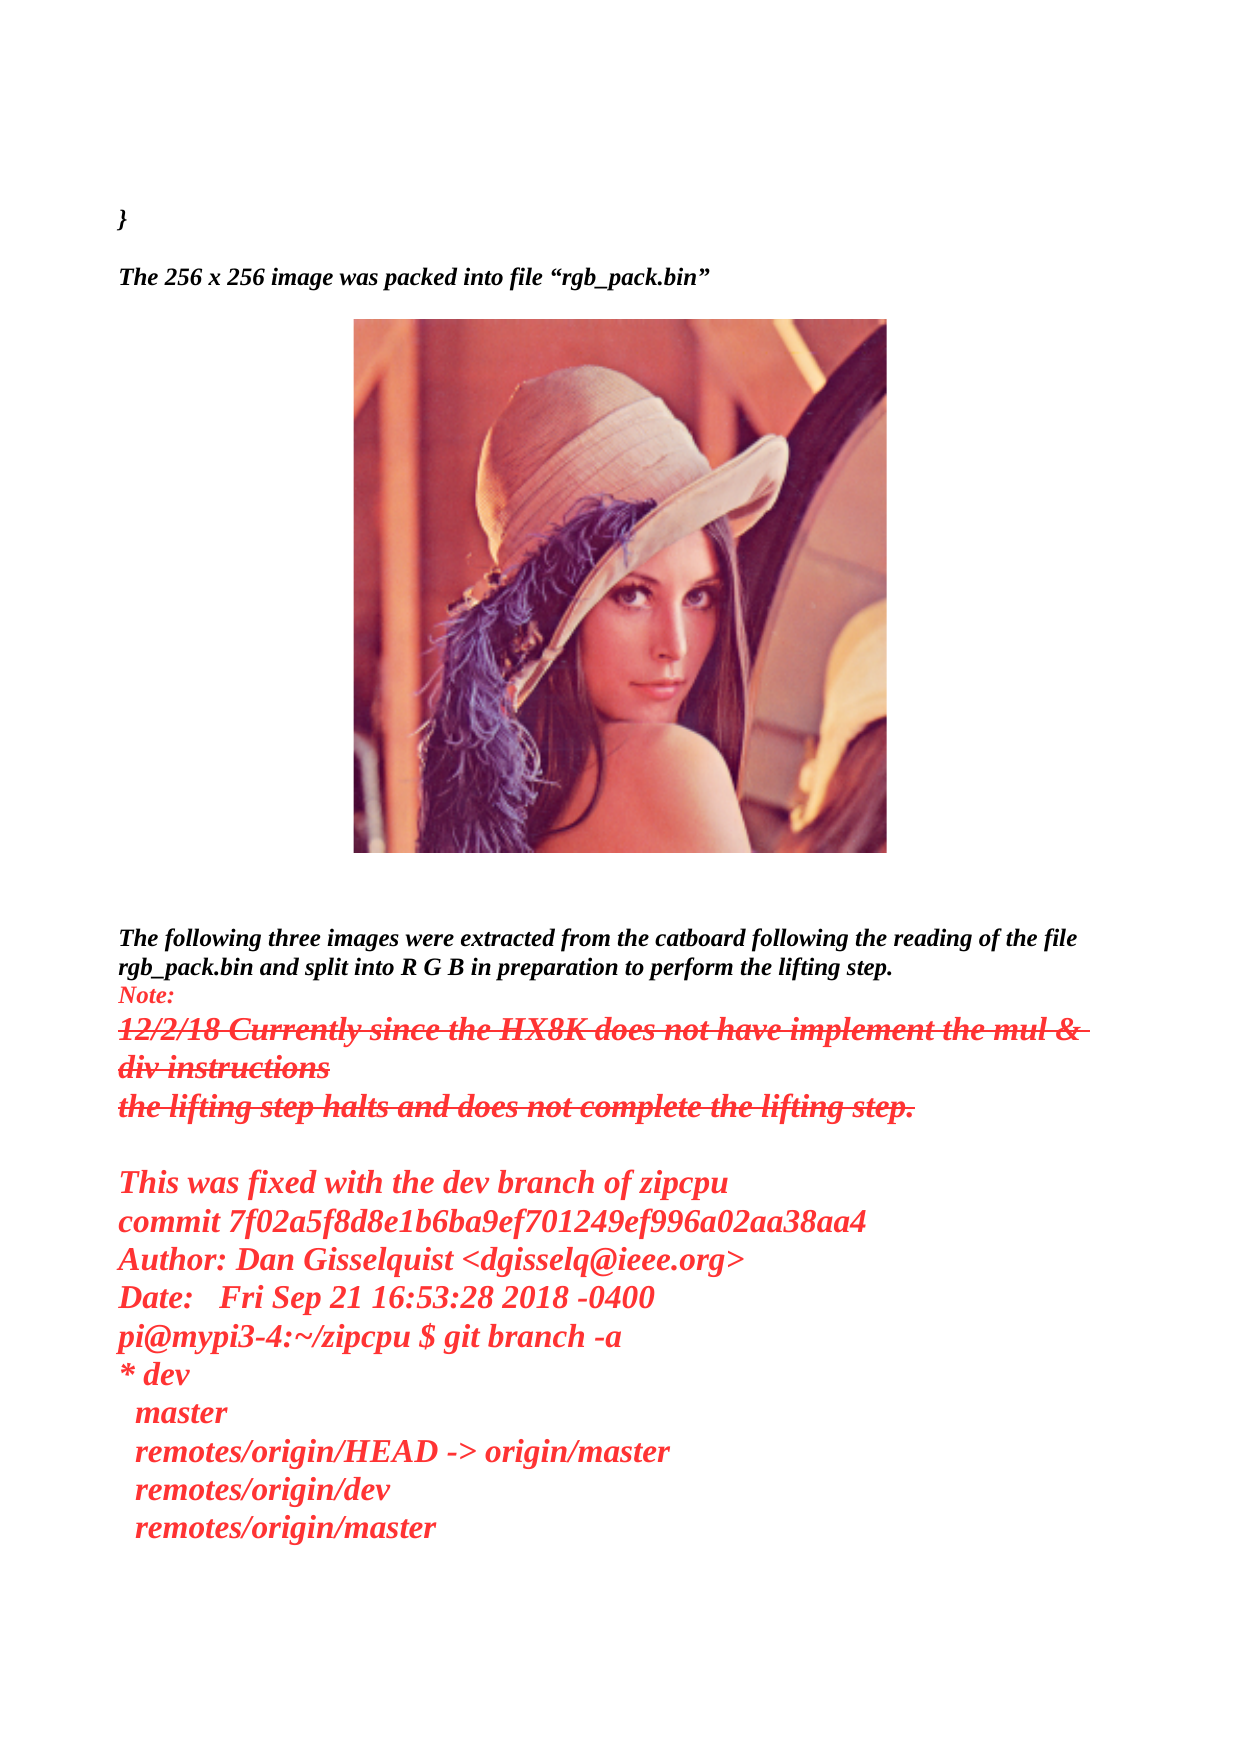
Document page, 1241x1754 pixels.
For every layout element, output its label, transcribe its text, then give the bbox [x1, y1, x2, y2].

text The 256 x 256 image was packed into file “rgb_pack.bin” [118, 262, 1122, 291]
text Author: Dan Gisselquist <dgisselq@ieee.org> [118, 1239, 1122, 1278]
text remotes/origin/master [118, 1508, 1122, 1546]
text Note: [118, 981, 1122, 1009]
text Date: Fri Sep 21 16:53:28 2018 -0400 [118, 1278, 1122, 1316]
text the lifting step halts and does not complete the lifting step. [118, 1086, 1122, 1124]
text * dev [118, 1354, 1122, 1393]
text pi@mypi3-4:~/zipcpu $ git branch -a [118, 1316, 1122, 1354]
text commit 7f02a5f8d8e1b6ba9ef701249ef996a02aa38aa4 [118, 1201, 1122, 1239]
text The following three images were extracted from the catboard following the reading of the file rgb_pack.bin and split into R G B in preparation to perform the lifting step. [118, 923, 1122, 981]
text remotes/origin/dev [118, 1469, 1122, 1508]
text remotes/origin/HEAD -> origin/master [118, 1431, 1122, 1469]
text This was fixed with the dev branch of zipcpu [118, 1163, 1122, 1201]
text } [118, 204, 1122, 233]
text master [118, 1393, 1122, 1431]
picture [353, 319, 887, 853]
text 12/2/18 Currently since the HX8K does not have implement the mul & div instructions [118, 1009, 1122, 1086]
